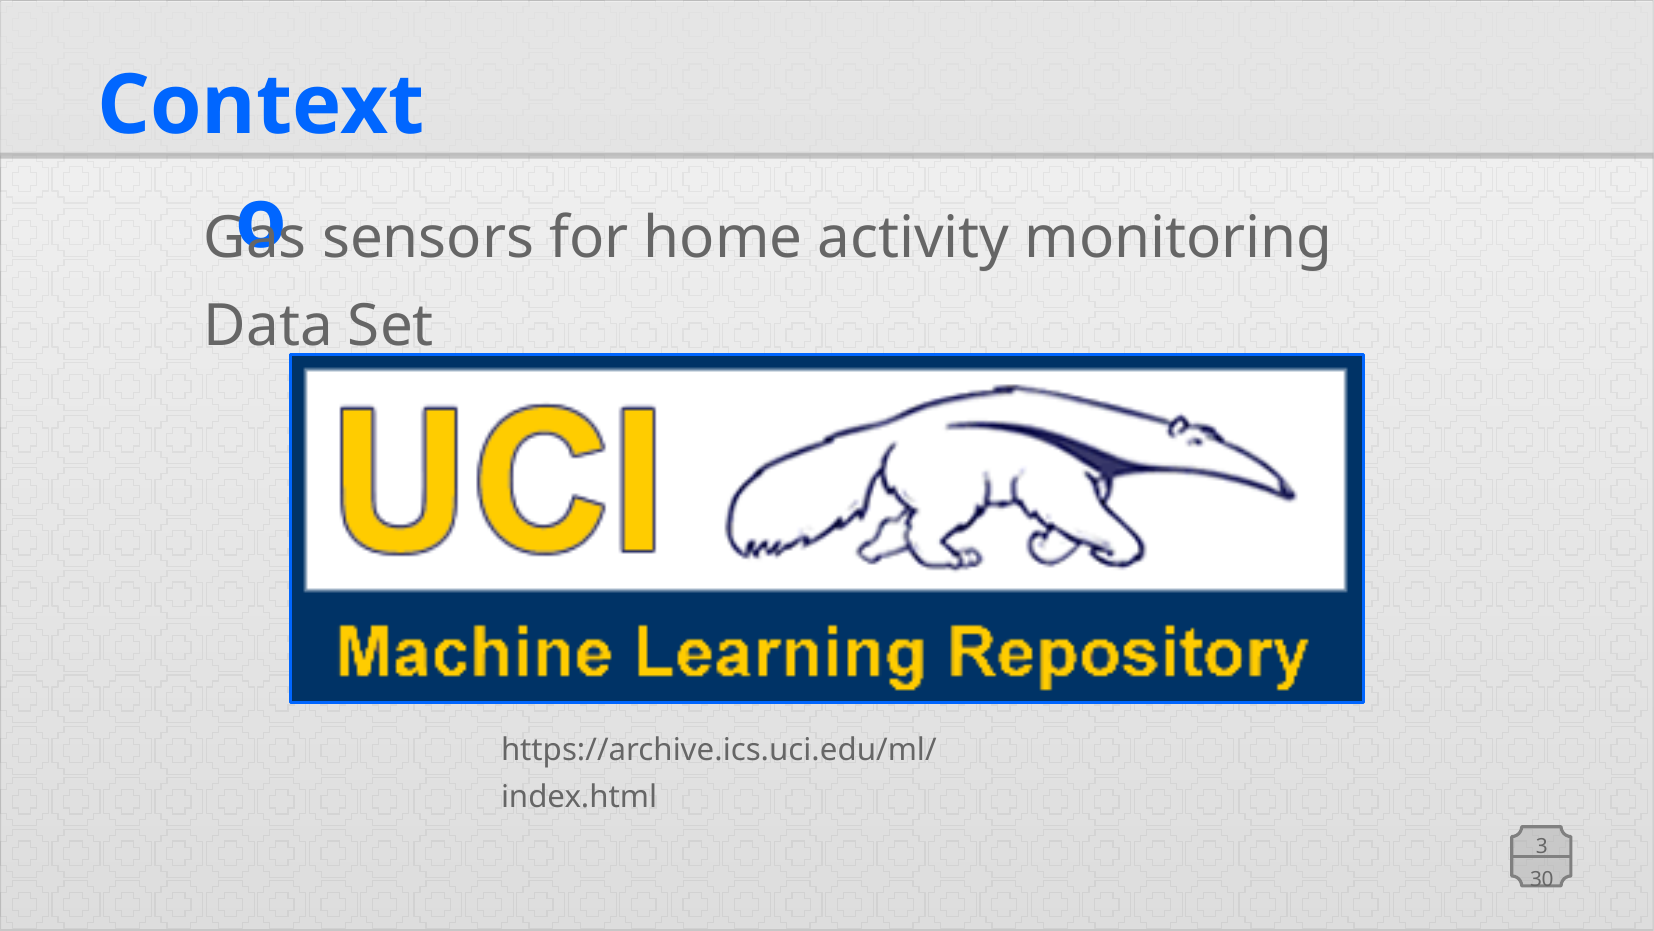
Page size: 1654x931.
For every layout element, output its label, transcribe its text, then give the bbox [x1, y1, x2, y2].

text_box Gas sensors for home activity monitoring Data Set [188, 231, 1465, 319]
text_box Contexto [82, 37, 479, 155]
picture [291, 355, 1362, 702]
text_box https://archive.ics.uci.edu/ml/index.html [486, 715, 1081, 773]
